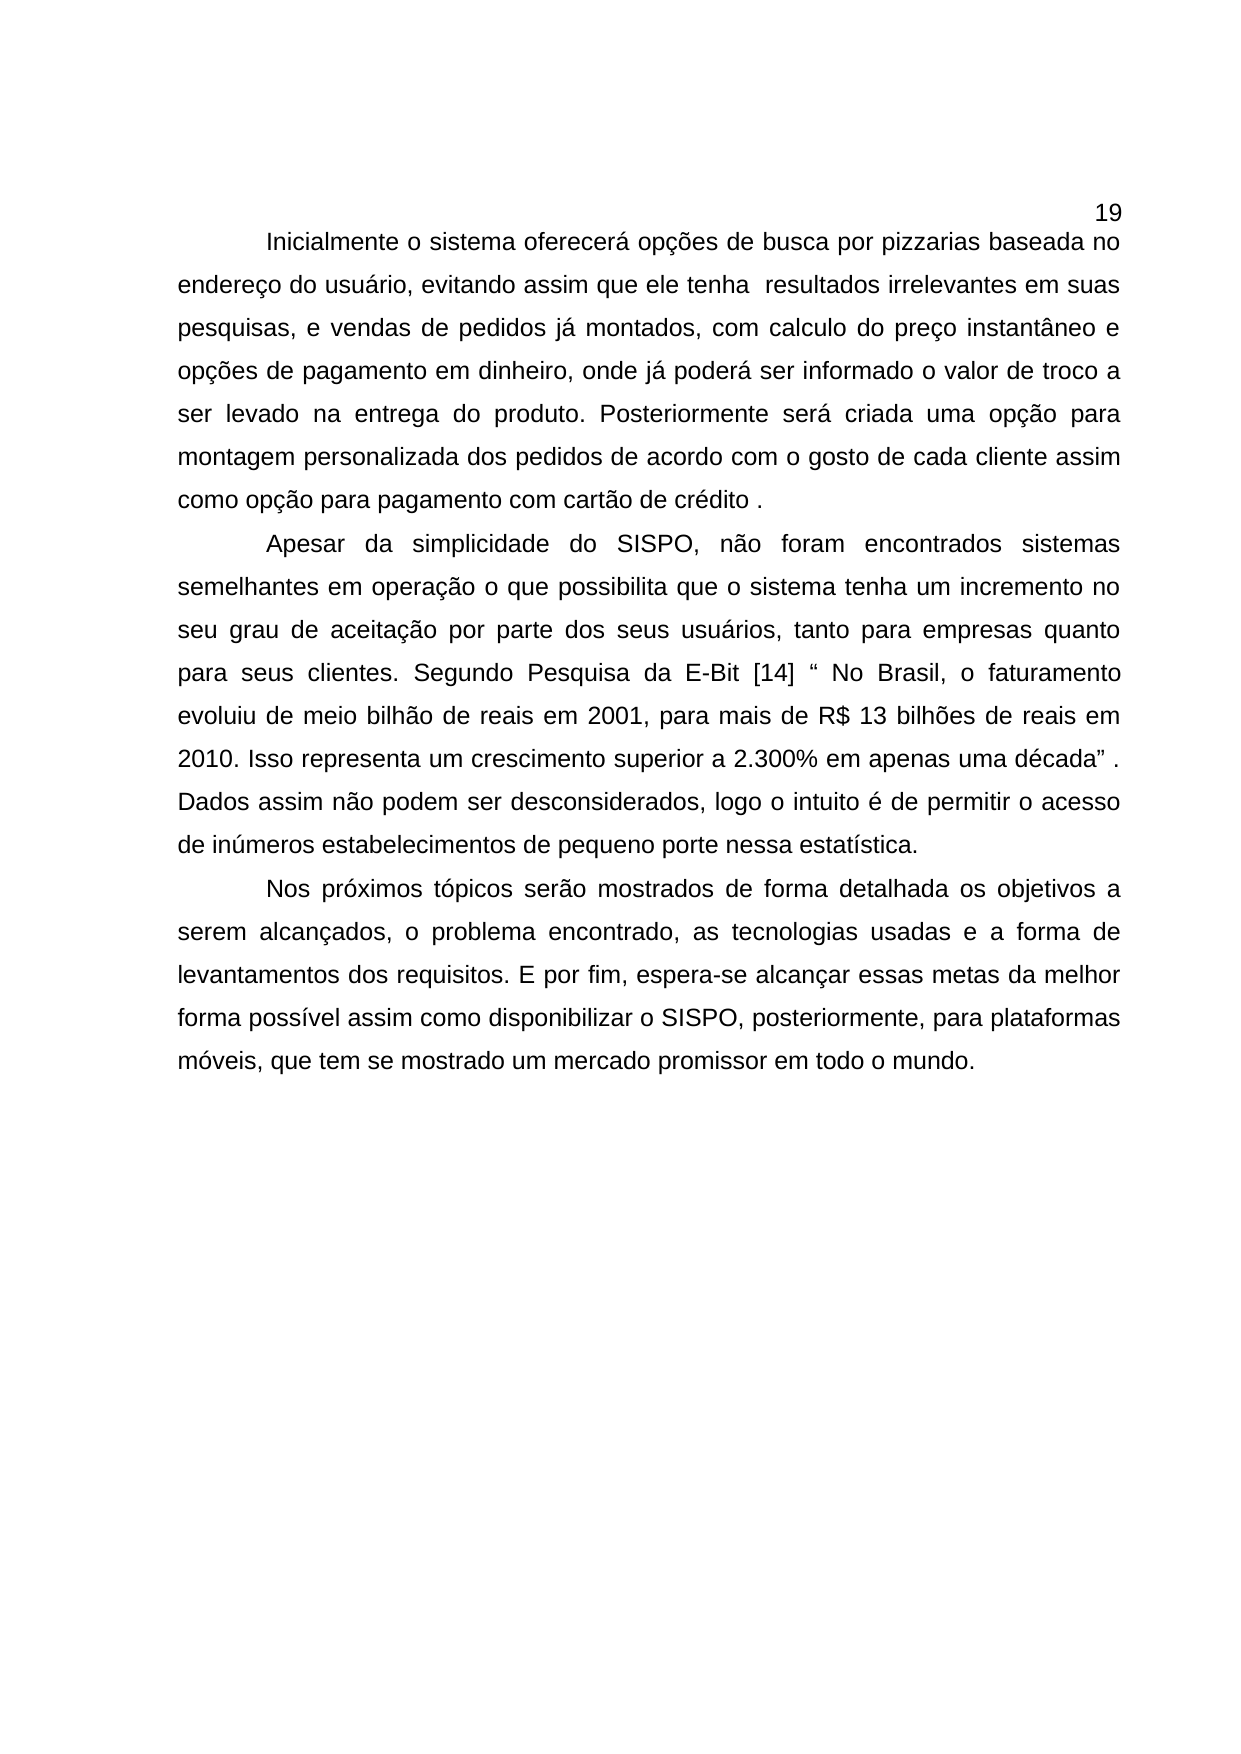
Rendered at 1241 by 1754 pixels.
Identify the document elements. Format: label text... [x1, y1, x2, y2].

text Inicialmente o sistema oferecerá opções de busca por pizzarias baseada no endereço do usuário, evitando assim que ele tenha resultados irrelevantes em suas pesquisas, e vendas de pedidos já montados, com calculo do preço instantâneo e opções de pagamento em dinheiro, onde já poderá ser informado o valor de troco a ser levado na entrega do produto. Posteriormente será criada uma opção para montagem personalizada dos pedidos de acordo com o gosto de cada cliente assim como opção para pagamento com cartão de crédito . [177, 227, 1122, 514]
text Nos próximos tópicos serão mostrados de forma detalhada os objetivos a serem alcançados, o problema encontrado, as tecnologias usadas e a forma de levantamentos dos requisitos. E por fim, espera-se alcançar essas metas da melhor forma possível assim como disponibilizar o SISPO, posteriormente, para plataformas móveis, que tem se mostrado um mercado promissor em todo o mundo. [177, 874, 1122, 1075]
text Apesar da simplicidade do SISPO, não foram encontrados sistemas semelhantes em operação o que possibilita que o sistema tenha um incremento no seu grau de aceitação por parte dos seus usuários, tanto para empresas quanto para seus clientes. Segundo Pesquisa da E-Bit [14] “ No Brasil, o faturamento evoluiu de meio bilhão de reais em 2001, para mais de R$ 13 bilhões de reais em 2010. Isso representa um crescimento superior a 2.300% em apenas uma década” . Dados assim não podem ser desconsiderados, logo o intuito é de permitir o acesso de inúmeros estabelecimentos de pequeno porte nessa estatística. [177, 529, 1122, 859]
